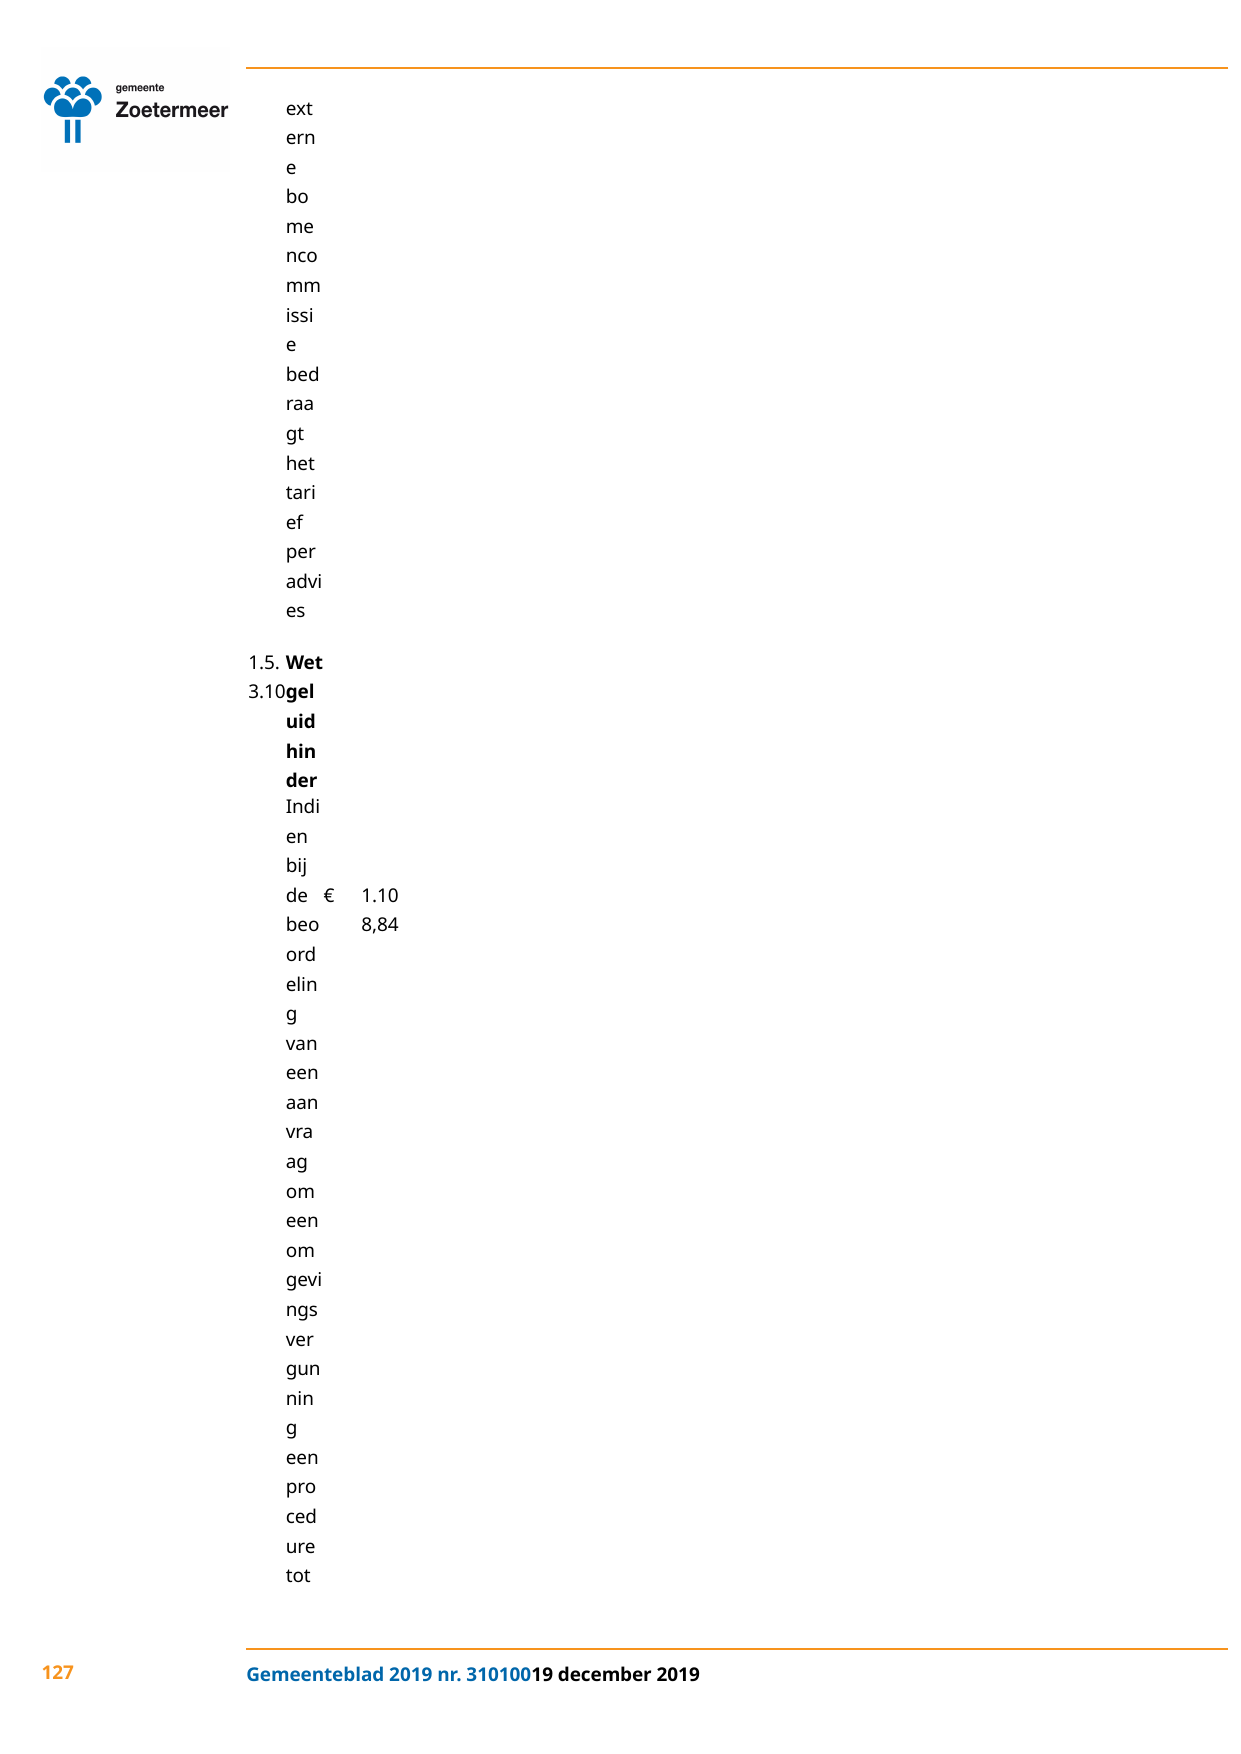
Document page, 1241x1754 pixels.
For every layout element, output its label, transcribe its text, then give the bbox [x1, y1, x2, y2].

table_cell [361, 649, 398, 793]
picture [41, 47, 231, 172]
table_cell externe bomencommissie bedraagt het tarief per advies [286, 95, 323, 623]
table_cell [248, 95, 286, 623]
table_cell 1.108,84 [361, 793, 398, 1588]
table_cell [361, 624, 398, 649]
table_cell [248, 624, 286, 649]
table_cell € [323, 793, 361, 1588]
table_cell Wet geluidhinder [286, 649, 323, 793]
table_cell Indien bij de beoordeling van een aanvraag om een omgevingsvergunning een procedure tot [286, 793, 323, 1588]
table_cell [323, 649, 361, 793]
table_cell [361, 95, 398, 623]
table_cell [323, 95, 361, 623]
table_cell 1.5.3.10 [248, 649, 286, 793]
table_cell [286, 624, 323, 649]
table_cell [323, 624, 361, 649]
table_cell [248, 793, 286, 1588]
